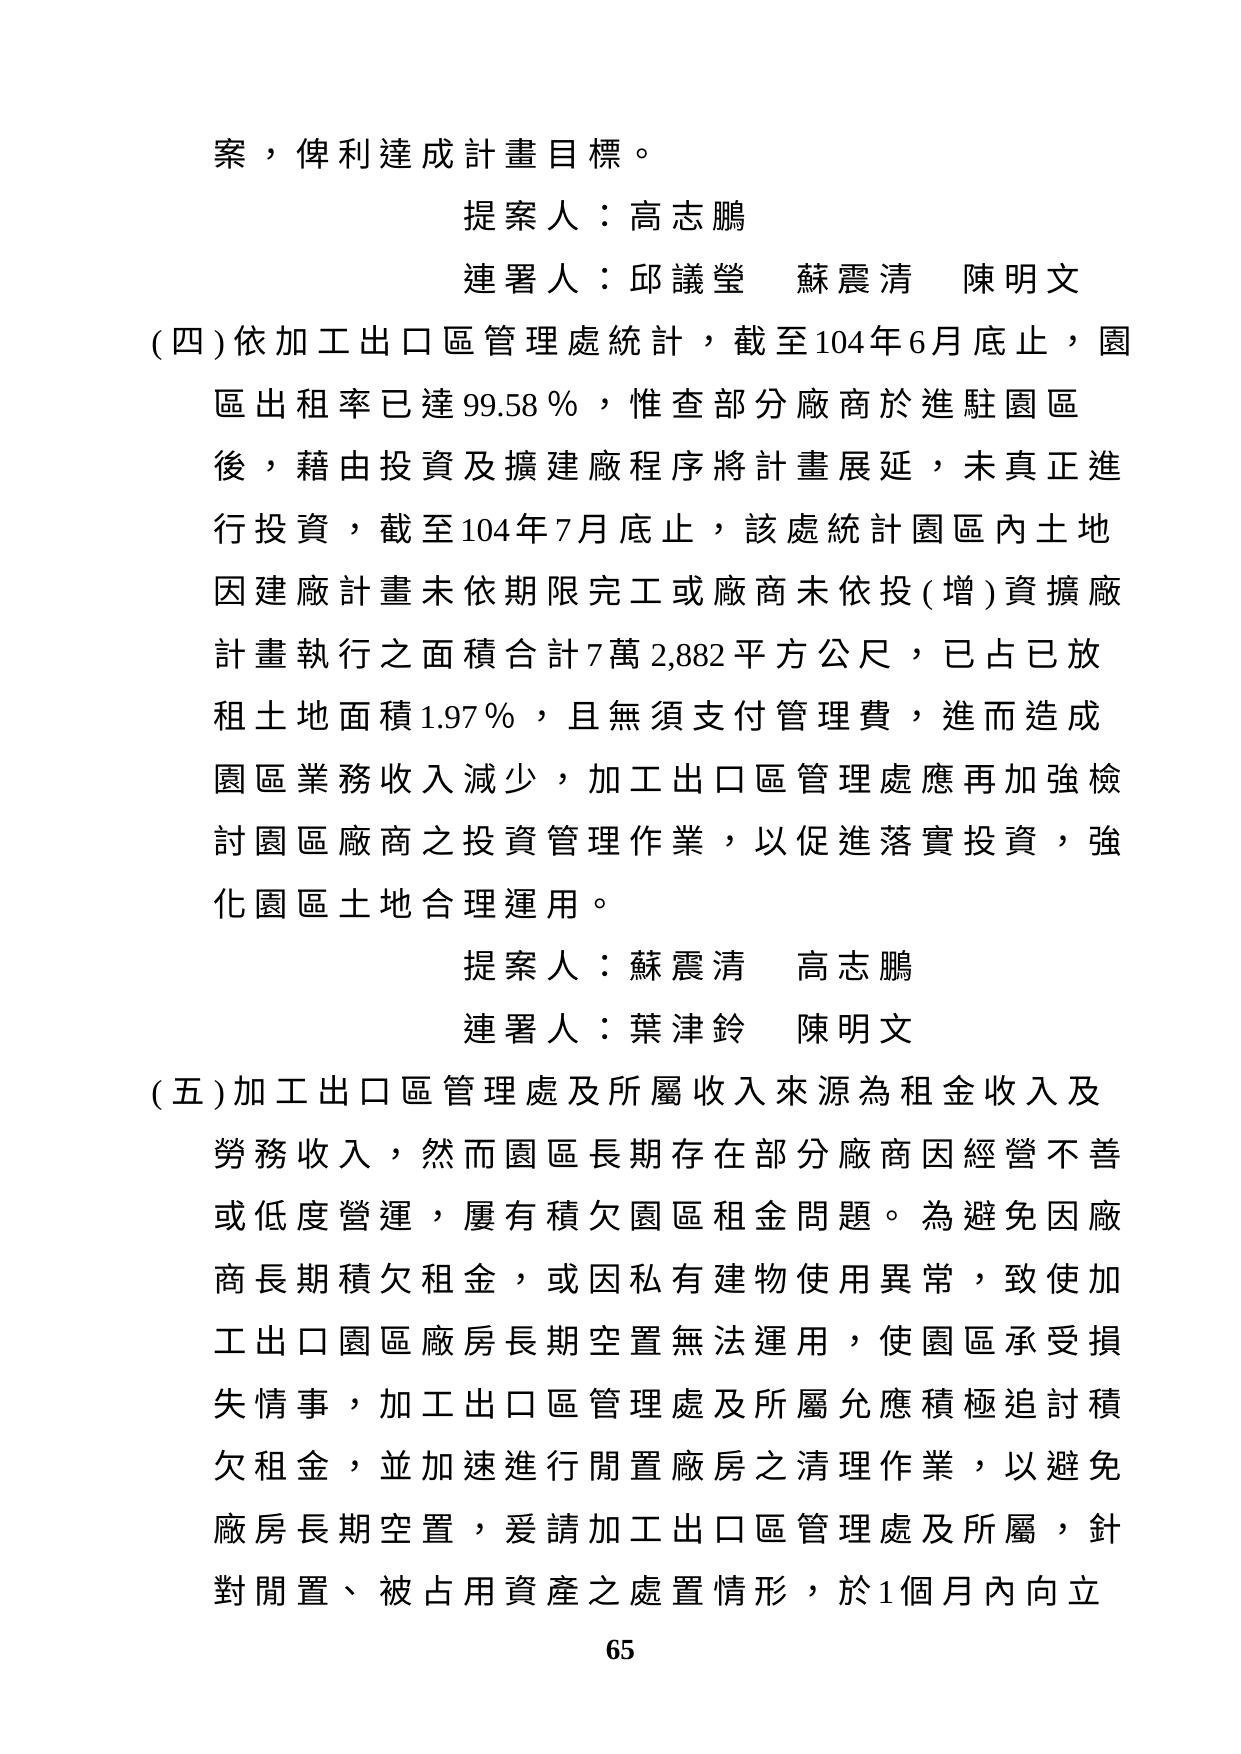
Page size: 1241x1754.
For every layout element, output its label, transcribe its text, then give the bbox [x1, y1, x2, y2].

text 提案人：蘇震清 高志鵬 [451, 923, 1105, 985]
text (五)加工出口區管理處及所屬收入來源為租金收入及勞務收入，然而園區長期存在部分廠商因經營不善或低度營運，屢有積欠園區租金問題。為避免因廠商長期積欠租金，或因私有建物使用異常，致使加工出口園區廠房長期空置無法運用，使園區承受損失情事，加工出口區管理處及所屬允應積極追討積欠租金，並加速進行閒置廠房之清理作業，以避免廠房長期空置，爰請加工出口區管理處及所屬，針對閒置、被占用資產之處置情形，於1個月內向立 [139, 1048, 1136, 1610]
text 連署人：葉津鈴 陳明文 [451, 985, 1105, 1048]
text 提案人：高志鵬 [451, 173, 1105, 235]
text 案，俾利達成計畫目標。 [139, 110, 1136, 173]
text (四)依加工出口區管理處統計，截至104年6月底止，園區出租率已達99.58％，惟查部分廠商於進駐園區後，藉由投資及擴建廠程序將計畫展延，未真正進行投資，截至104年7月底止，該處統計園區內土地因建廠計畫未依期限完工或廠商未依投(增)資擴廠計畫執行之面積合計7萬2,882平方公尺，已占已放租土地面積1.97％，且無須支付管理費，進而造成園區業務收入減少，加工出口區管理處應再加強檢討園區廠商之投資管理作業，以促進落實投資，強化園區土地合理運用。 [139, 298, 1136, 923]
text 連署人：邱議瑩 蘇震清 陳明文 [451, 235, 1105, 298]
